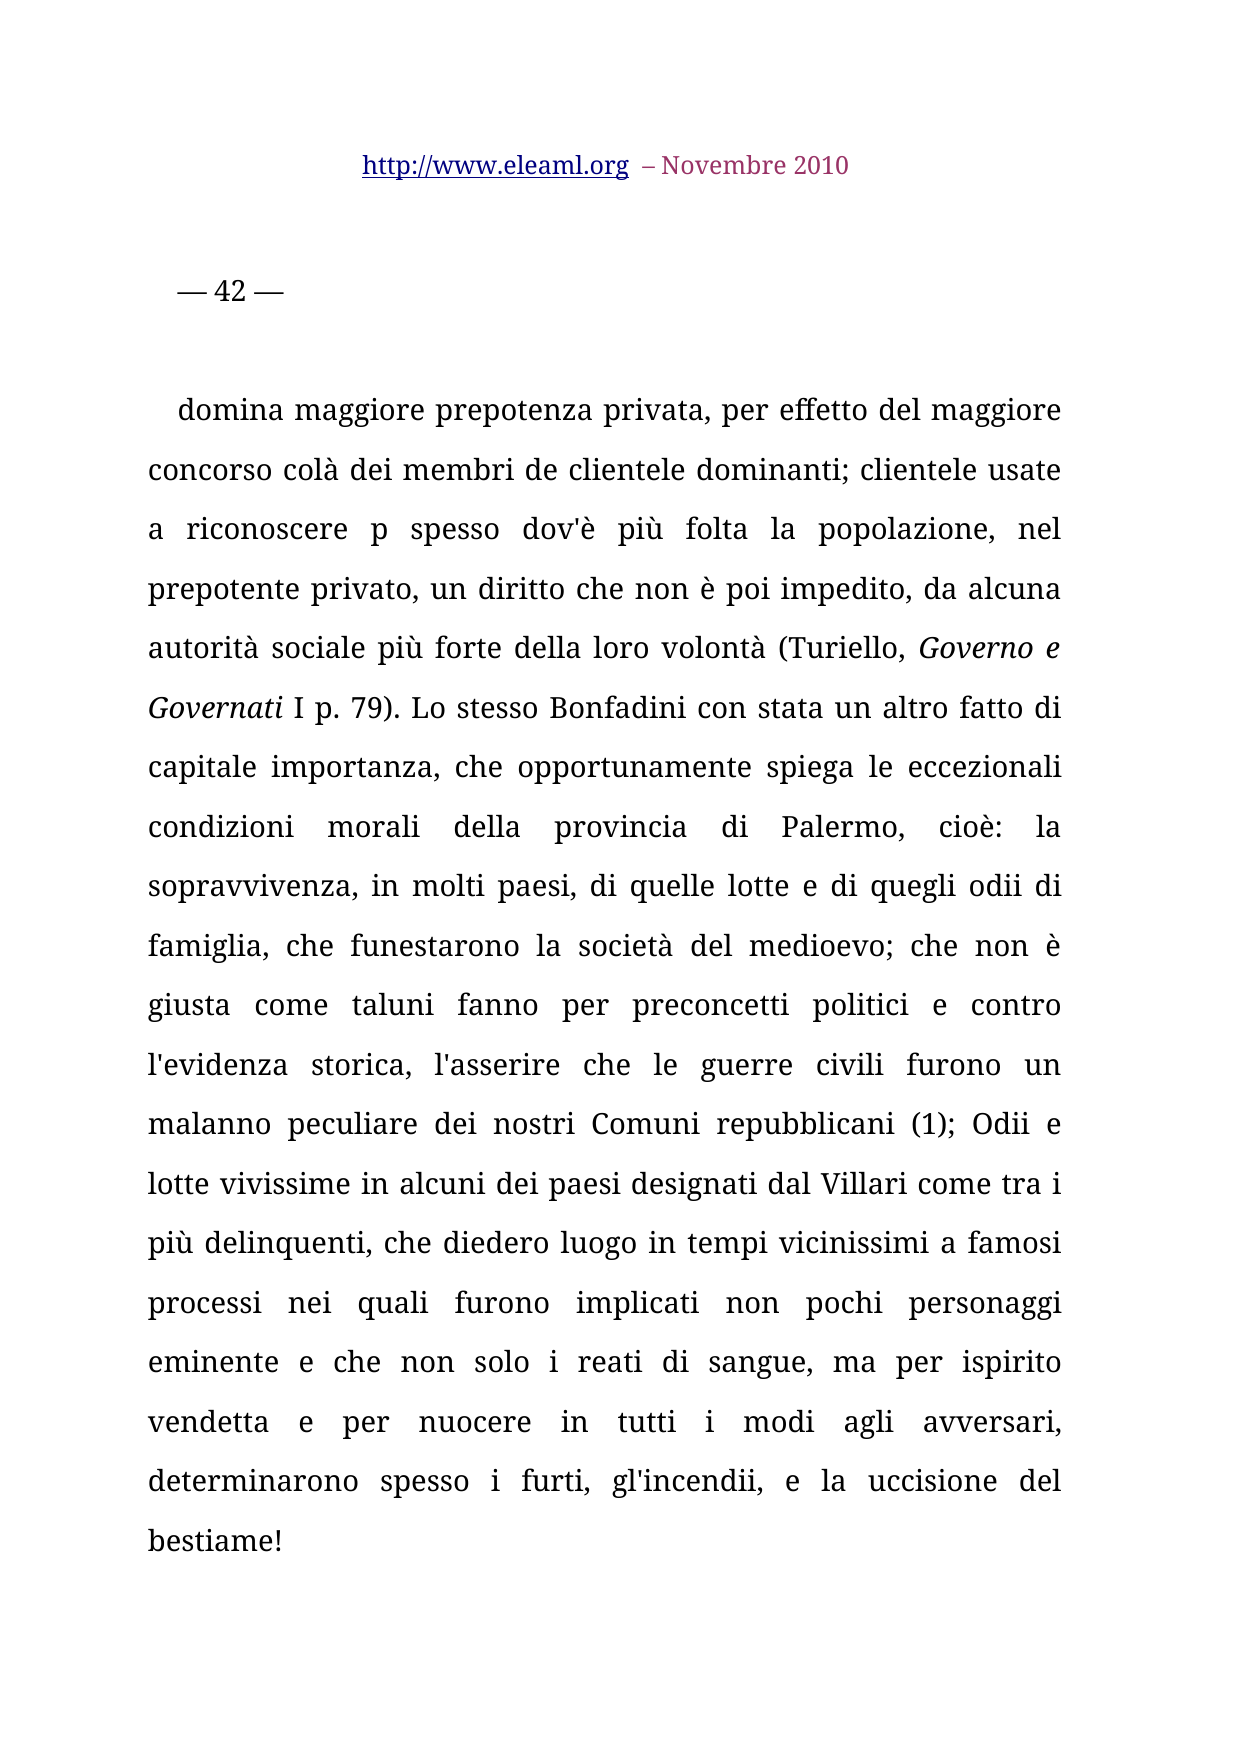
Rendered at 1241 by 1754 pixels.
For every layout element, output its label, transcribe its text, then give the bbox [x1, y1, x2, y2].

text — 42 — [148, 271, 1063, 310]
text domina maggiore prepotenza privata, per effetto del maggiore concorso colà dei membri de clientele dominanti; clientele usate a riconoscere p spesso dov'è più folta la popolazione, nel prepotente privato, un diritto che non è poi impedito, da alcuna autorità sociale più forte della loro volontà (Turiello, Governo e Governati I p. 79). Lo stesso Bonfadini con stata un altro fatto di capitale importanza, che opportunamente spiega le eccezionali condizioni morali della provincia di Palermo, cioè: la sopravvivenza, in molti paesi, di quelle lotte e di quegli odii di famiglia, che funestarono la società del medioevo; che non è giusta come taluni fanno per preconcetti politici e contro l'evidenza storica, l'asserire che le guerre civili furono un malanno peculiare dei nostri Comuni repubblicani (1); Odii e lotte vivissime in alcuni dei paesi designati dal Villari come tra i più delinquenti, che diedero luogo in tempi vicinissimi a famosi processi nei quali furono implicati non pochi personaggi eminente e che non solo i reati di sangue, ma per ispirito vendetta e per nuocere in tutti i modi agli avversari, determinarono spesso i furti, gl'incendii, e la uccisione del bestiame! [148, 390, 1063, 1559]
